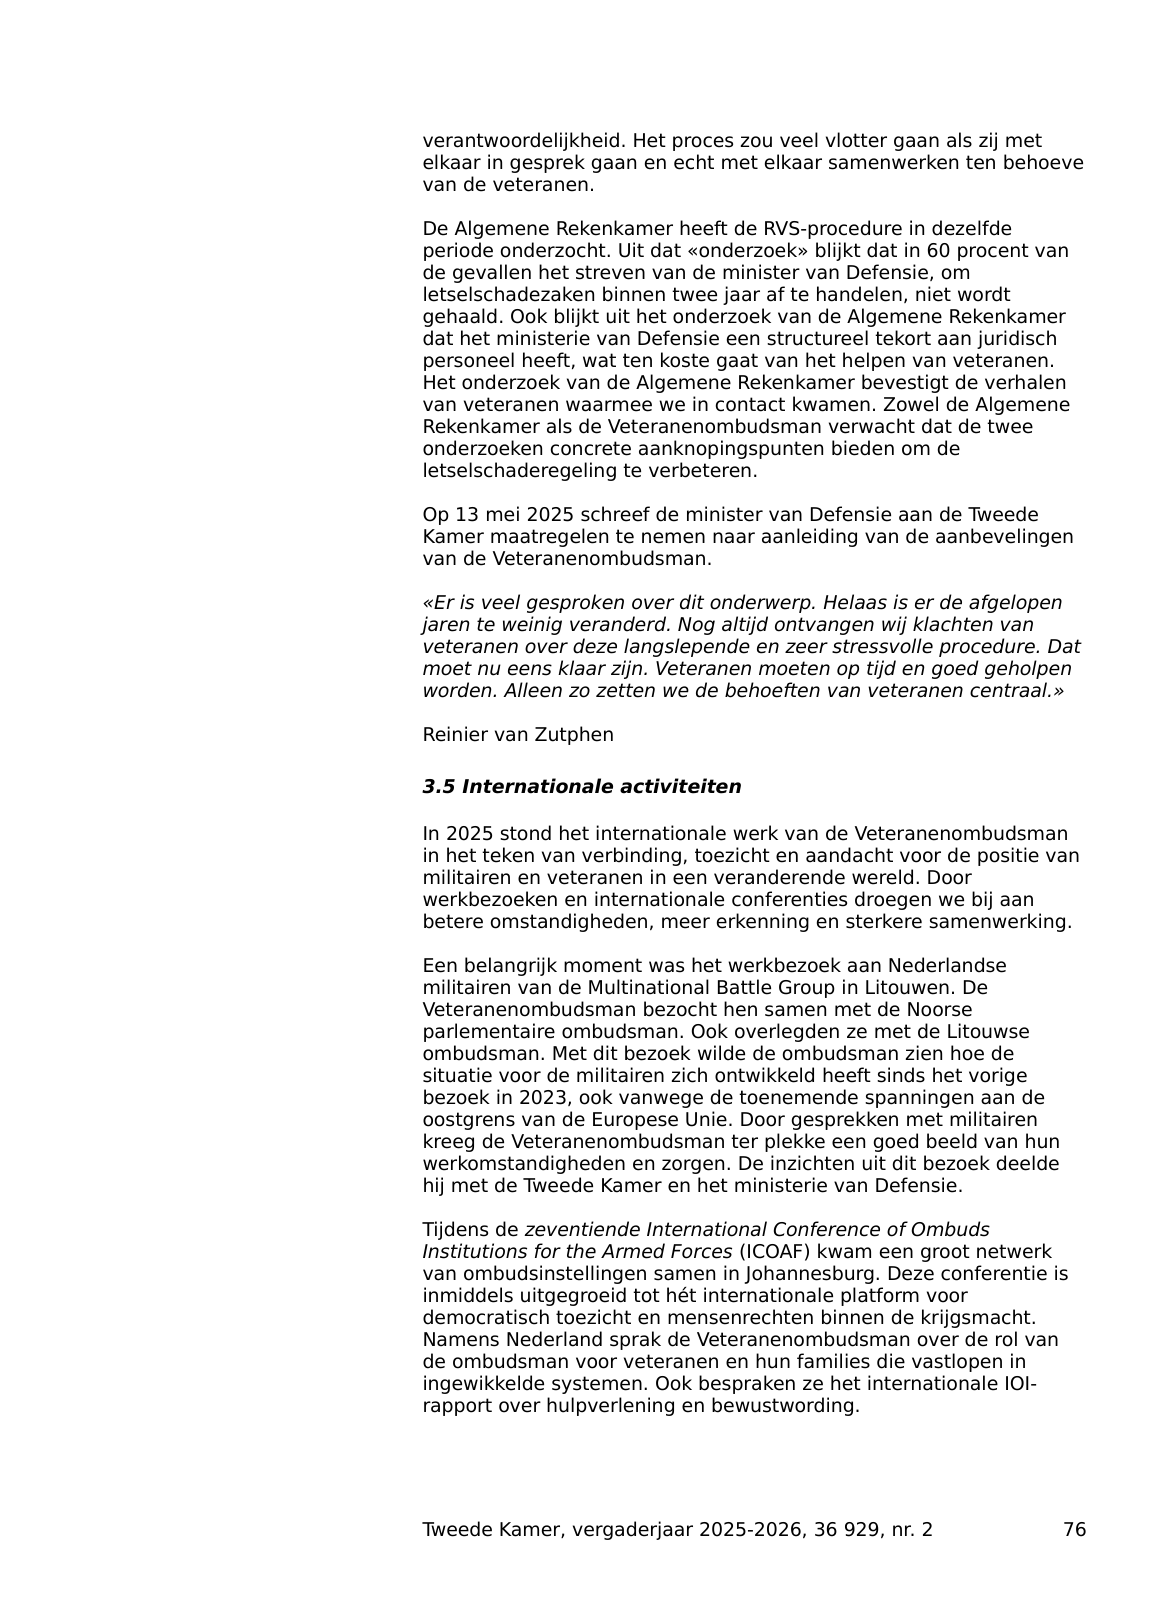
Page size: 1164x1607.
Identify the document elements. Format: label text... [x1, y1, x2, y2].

text Tijdens de zeventiende International Conference of Ombuds Institutions for the Armed Forces (ICOAF) kwam een groot netwerk van ombudsinstellingen samen in Johannesburg. Deze conferentie is inmiddels uitgegroeid tot hét internationale platform voor democratisch toezicht en mensenrechten binnen de krijgsmacht. Namens Nederland sprak de Veteranenombudsman over de rol van de ombudsman voor veteranen en hun families die vastlopen in ingewikkelde systemen. Ook bespraken ze het internationale IOI-rapport over hulpverlening en bewustwording. [422, 1219, 1087, 1417]
text Een belangrijk moment was het werkbezoek aan Nederlandse militairen van de Multinational Battle Group in Litouwen. De Veteranenombudsman bezocht hen samen met de Noorse parlementaire ombudsman. Ook overlegden ze met de Litouwse ombudsman. Met dit bezoek wilde de ombudsman zien hoe de situatie voor de militairen zich ontwikkeld heeft sinds het vorige bezoek in 2023, ook vanwege de toenemende spanningen aan de oostgrens van de Europese Unie. Door gesprekken met militairen kreeg de Veteranenombudsman ter plekke een goed beeld van hun werkomstandigheden en zorgen. De inzichten uit dit bezoek deelde hij met de Tweede Kamer en het ministerie van Defensie. [422, 955, 1087, 1197]
text In 2025 stond het internationale werk van de Veteranenombudsman in het teken van verbinding, toezicht en aandacht voor de positie van militairen en veteranen in een veranderende wereld. Door werkbezoeken en internationale conferenties droegen we bij aan betere omstandigheden, meer erkenning en sterkere samenwerking. [422, 823, 1087, 933]
text De Algemene Rekenkamer heeft de RVS-procedure in dezelfde periode onderzocht. Uit dat «onderzoek» blijkt dat in 60 procent van de gevallen het streven van de minister van Defensie, om letselschadezaken binnen twee jaar af te handelen, niet wordt gehaald. Ook blijkt uit het onderzoek van de Algemene Rekenkamer dat het ministerie van Defensie een structureel tekort aan juridisch personeel heeft, wat ten koste gaat van het helpen van veteranen. Het onderzoek van de Algemene Rekenkamer bevestigt de verhalen van veteranen waarmee we in contact kwamen. Zowel de Algemene Rekenkamer als de Veteranenombudsman verwacht dat de twee onderzoeken concrete aanknopingspunten bieden om de letselschaderegeling te verbeteren. [422, 218, 1087, 482]
text «Er is veel gesproken over dit onderwerp. Helaas is er de afgelopen jaren te weinig veranderd. Nog altijd ontvangen wij klachten van veteranen over deze langslepende en zeer stressvolle procedure. Dat moet nu eens klaar zijn. Veteranen moeten op tijd en goed geholpen worden. Alleen zo zetten we de behoeften van veteranen centraal.» [422, 592, 1087, 702]
subtitle 3.5 Internationale activiteiten [422, 776, 1087, 798]
text Op 13 mei 2025 schreef de minister van Defensie aan de Tweede Kamer maatregelen te nemen naar aanleiding van de aanbevelingen van de Veteranenombudsman. [422, 504, 1087, 570]
text verantwoordelijkheid. Het proces zou veel vlotter gaan als zij met elkaar in gesprek gaan en echt met elkaar samenwerken ten behoeve van de veteranen. [422, 130, 1087, 196]
text Reinier van Zutphen [422, 724, 1087, 746]
